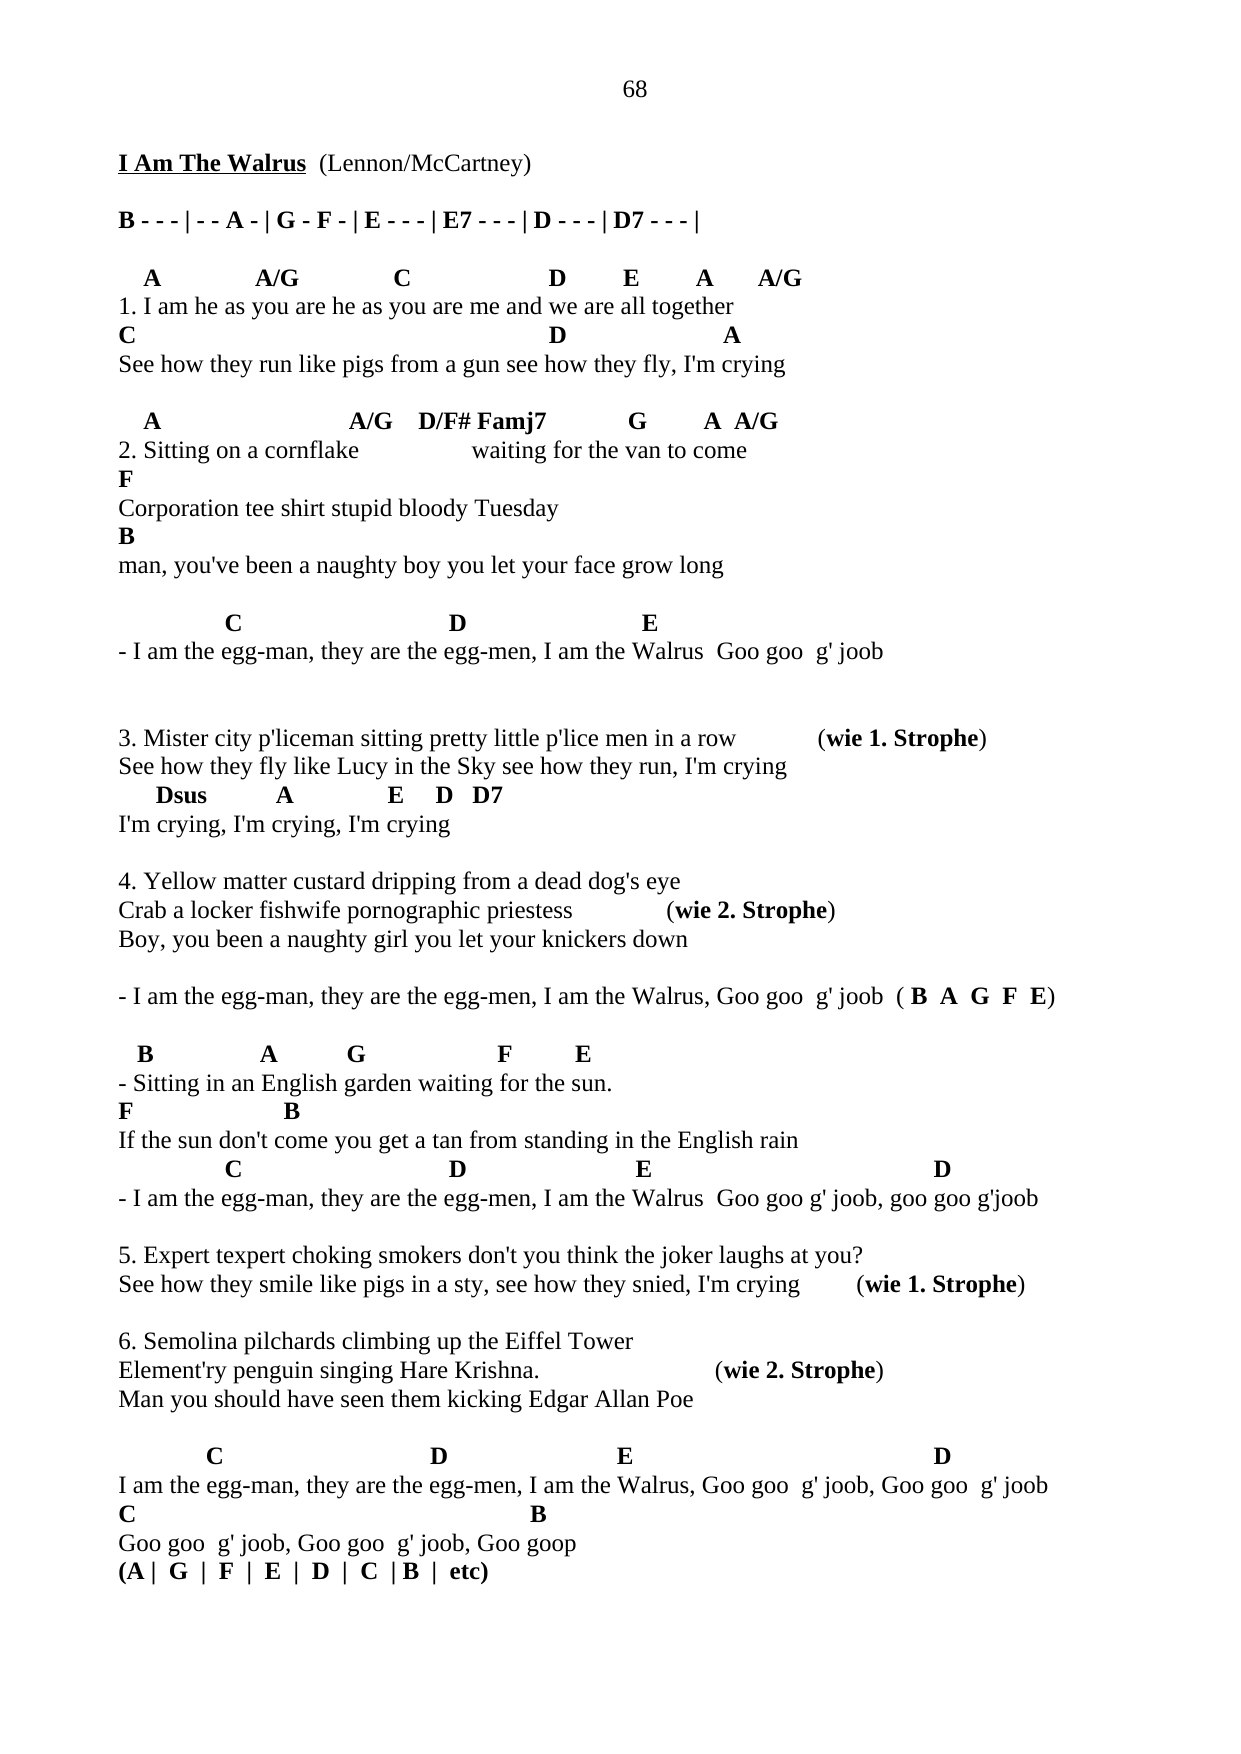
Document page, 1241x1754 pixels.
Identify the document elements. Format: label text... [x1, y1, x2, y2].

text Goo goo g' joob, Goo goo g' joob, Goo goop [118, 1528, 1152, 1556]
text C D E D [118, 1441, 1152, 1470]
text - I am the egg-man, they are the egg-men, I am the Walrus Goo goo g' joob, goo goo g'joob [118, 1183, 1152, 1240]
text 4. Yellow matter custard dripping from a dead dog's eye [118, 866, 1152, 895]
text I Am The Walrus (Lennon/McCartney) [118, 148, 1152, 176]
text - I am the egg-man, they are the egg-men, I am the Walrus, Goo goo g' joob ( B A G F E) [118, 981, 1152, 1010]
text See how they run like pigs from a gun see how they fly, I'm crying [118, 349, 1152, 378]
text I am the egg-man, they are the egg-men, I am the Walrus, Goo goo g' joob, Goo goo g' joob [118, 1470, 1152, 1499]
text 3. Mister city p'liceman sitting pretty little p'lice men in a row (wie 1. Strophe) [118, 723, 1152, 751]
text See how they smile like pigs in a sty, see how they snied, I'm crying (wie 1. Strophe) [118, 1269, 1152, 1298]
text 2. Sitting on a cornflake waiting for the van to come [118, 435, 1152, 464]
text C D E D [118, 1154, 1152, 1183]
text 6. Semolina pilchards climbing up the Eiffel Tower [118, 1326, 1152, 1355]
text (A | G | F | E | D | C | B | etc) [118, 1556, 1152, 1585]
text C D E [118, 608, 1152, 636]
text - I am the egg-man, they are the egg-men, I am the Walrus Goo goo g' joob [118, 636, 1152, 665]
text Man you should have seen them kicking Edgar Allan Poe [118, 1384, 1152, 1413]
text 1. I am he as you are he as you are me and we are all together [118, 291, 1152, 320]
text A A/G D/F# Famj7 G A A/G [118, 406, 1152, 435]
text B [118, 521, 1152, 550]
text B A G F E [118, 1039, 1152, 1068]
text B - - - | - - A - | G - F - | E - - - | E7 - - - | D - - - | D7 - - - | [118, 205, 1152, 234]
text Crab a locker fishwife pornographic priestess (wie 2. Strophe) [118, 895, 1152, 924]
text A A/G C D E A A/G [118, 263, 1152, 291]
text 5. Expert texpert choking smokers don't you think the joker laughs at you? [118, 1240, 1152, 1269]
text Element'ry penguin singing Hare Krishna. (wie 2. Strophe) [118, 1355, 1152, 1384]
text I'm crying, I'm crying, I'm crying [118, 809, 1152, 838]
text Boy, you been a naughty girl you let your knickers down [118, 924, 1152, 953]
text Dsus A E D D7 [118, 780, 1152, 809]
text C D A [118, 320, 1152, 349]
text F [118, 464, 1152, 493]
text Corporation tee shirt stupid bloody Tuesday [118, 493, 1152, 521]
text See how they fly like Lucy in the Sky see how they run, I'm crying [118, 751, 1152, 780]
text C B [118, 1499, 1152, 1528]
text - Sitting in an English garden waiting for the sun. F B If the sun don't come you get a tan from standing in the English rain [118, 1068, 1152, 1154]
text man, you've been a naughty boy you let your face grow long [118, 550, 1152, 579]
